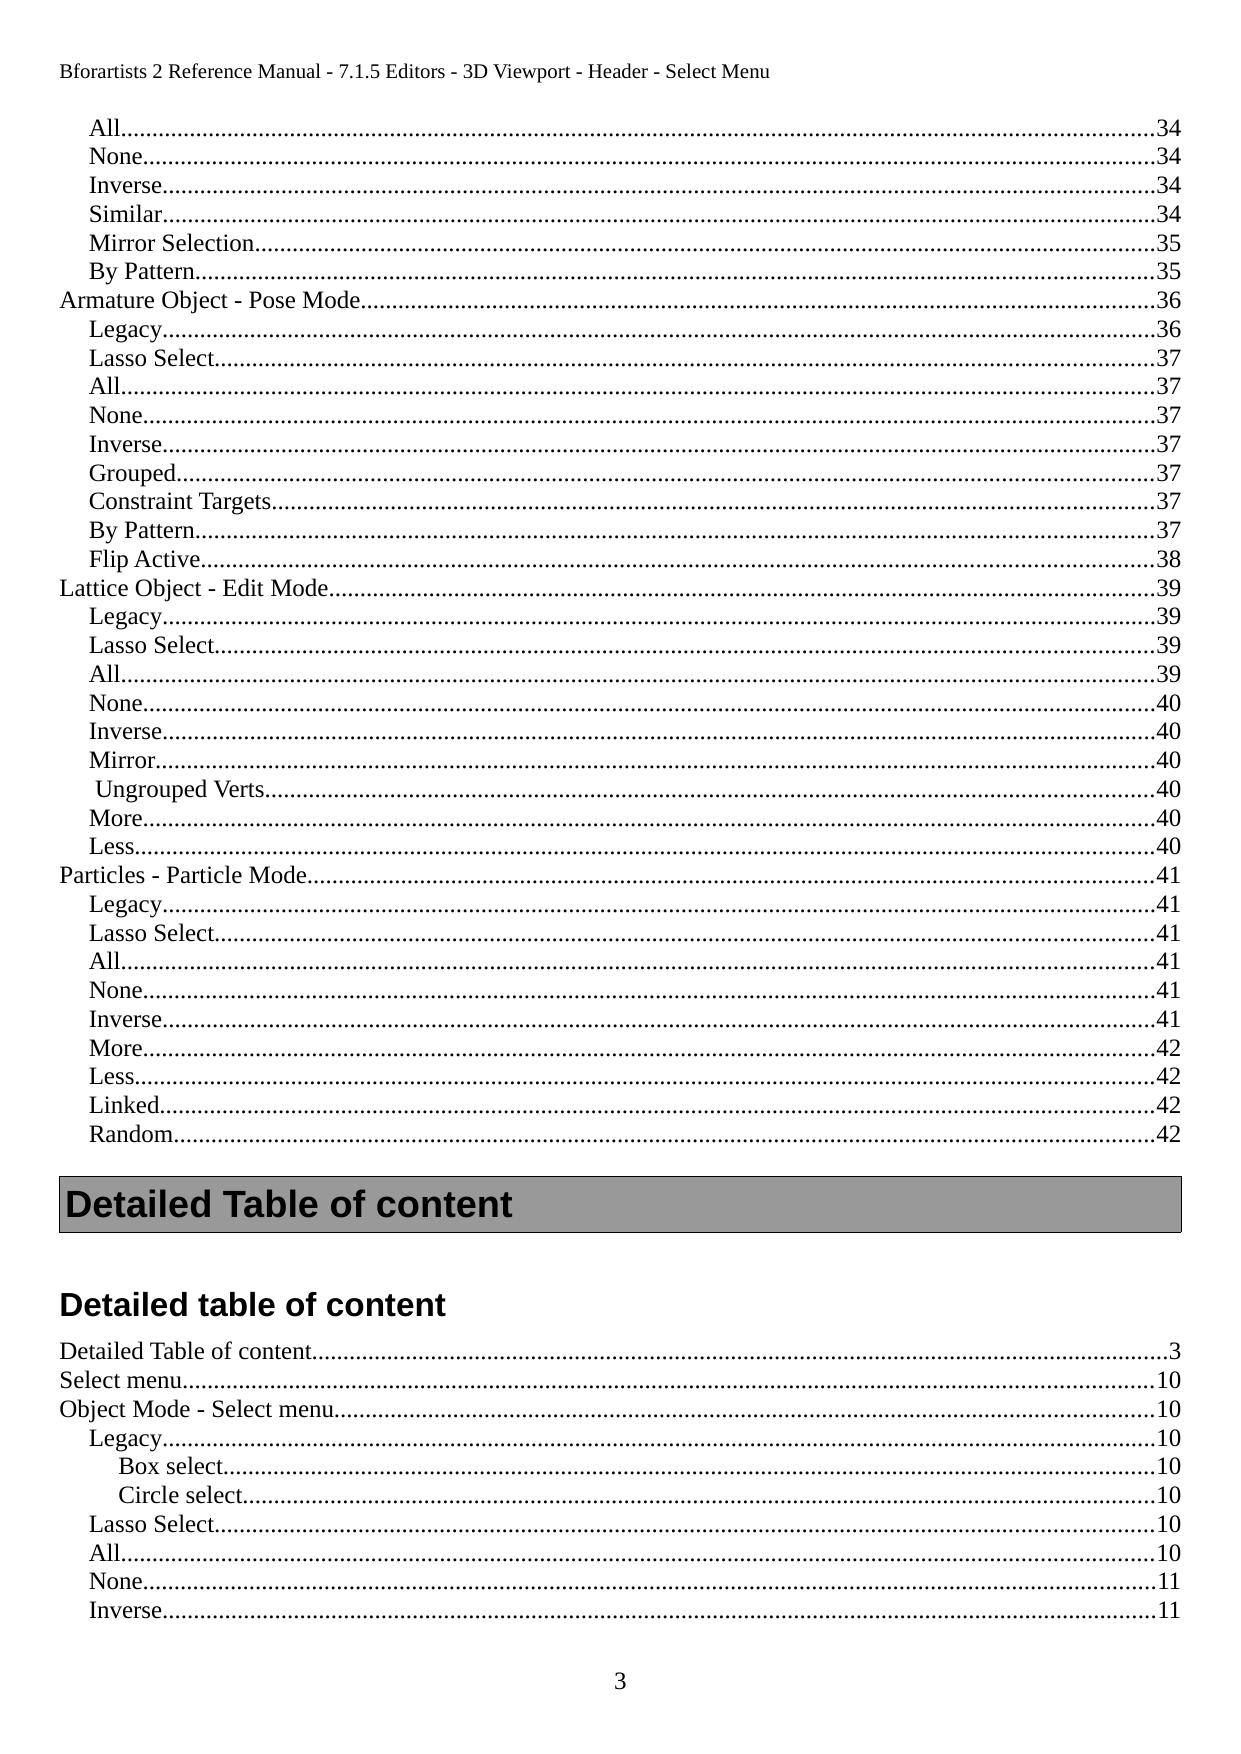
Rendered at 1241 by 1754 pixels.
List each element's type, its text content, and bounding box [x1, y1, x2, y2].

text None 41 [88, 975, 1181, 1004]
text Detailed Table of content 3 [59, 1336, 1181, 1365]
text Object Mode - Select menu 10 [59, 1394, 1181, 1423]
text Box select 10 [118, 1451, 1181, 1480]
text None 11 [88, 1566, 1181, 1595]
text By Pattern 37 [88, 515, 1181, 544]
text More 42 [88, 1033, 1181, 1061]
text Particles - Particle Mode 41 [59, 860, 1181, 889]
text Inverse 34 [88, 170, 1181, 199]
text Mirror 40 [88, 745, 1181, 774]
text Lasso Select 37 [88, 343, 1181, 371]
text Select menu 10 [59, 1365, 1181, 1394]
text Circle select 10 [118, 1480, 1181, 1509]
text Inverse 11 [88, 1595, 1181, 1624]
text All 37 [88, 371, 1181, 400]
text None 37 [88, 400, 1181, 429]
text Mirror Selection 35 [88, 228, 1181, 256]
text Legacy 41 [88, 889, 1181, 918]
text Armature Object - Pose Mode 36 [59, 285, 1181, 314]
text Legacy 36 [88, 314, 1181, 343]
text Less 42 [88, 1061, 1181, 1090]
subtitle Detailed table of content [59, 1285, 1181, 1324]
text Lasso Select 10 [88, 1509, 1181, 1538]
text Lattice Object - Edit Mode 39 [59, 573, 1181, 601]
text Inverse 37 [88, 429, 1181, 458]
text Constraint Targets 37 [88, 486, 1181, 515]
text All 10 [88, 1538, 1181, 1566]
text Lasso Select 41 [88, 918, 1181, 946]
text All 41 [88, 946, 1181, 975]
text Legacy 39 [88, 601, 1181, 630]
text None 34 [88, 141, 1181, 170]
text Inverse 40 [88, 716, 1181, 745]
text Lasso Select 39 [88, 630, 1181, 659]
text Similar 34 [88, 199, 1181, 228]
text By Pattern 35 [88, 256, 1181, 285]
text Linked 42 [88, 1090, 1181, 1119]
text Grouped 37 [88, 458, 1181, 486]
text Ungrouped Verts 40 [88, 774, 1181, 803]
text Less 40 [88, 831, 1181, 860]
text More 40 [88, 803, 1181, 831]
text Random 42 [88, 1119, 1181, 1148]
text Inverse 41 [88, 1004, 1181, 1033]
table_header Detailed Table of content [60, 1177, 1181, 1232]
text All 34 [88, 113, 1181, 141]
text None 40 [88, 688, 1181, 716]
text Legacy 10 [88, 1423, 1181, 1451]
text Flip Active 38 [88, 544, 1181, 573]
text All 39 [88, 659, 1181, 688]
